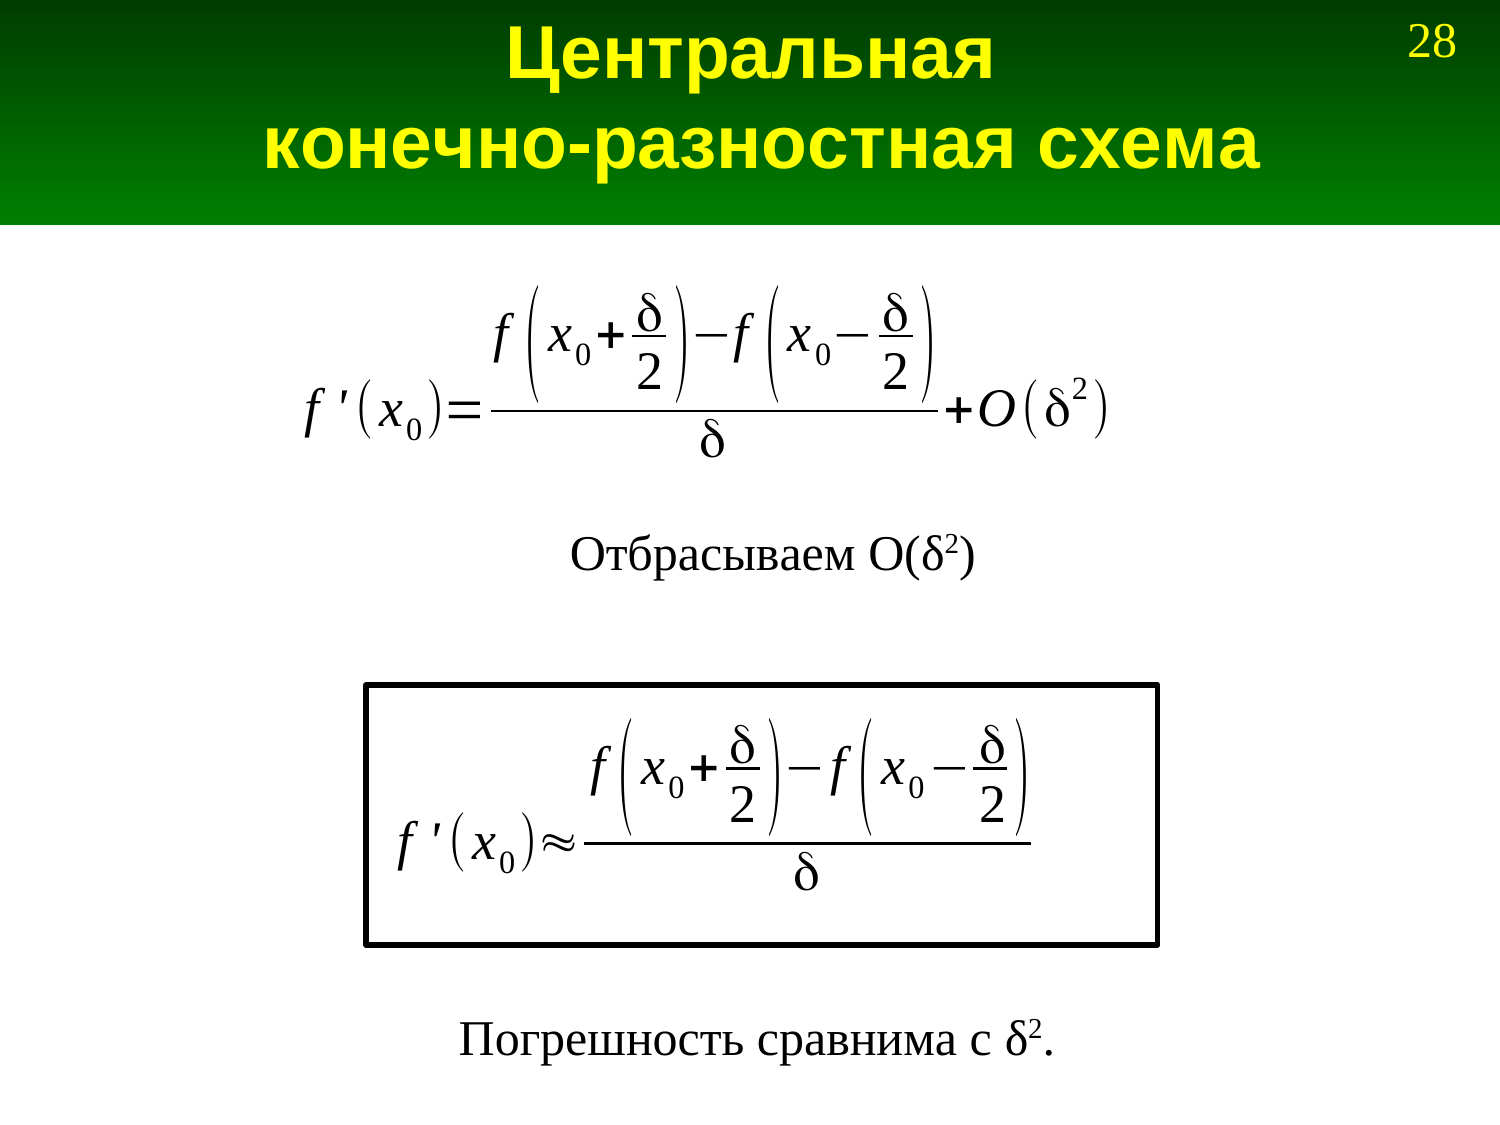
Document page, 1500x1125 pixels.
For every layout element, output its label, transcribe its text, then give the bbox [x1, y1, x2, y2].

text_box Погрешность сравнима с δ2. [443, 998, 1071, 1073]
text_box Отбрасываем O(δ2) [555, 512, 1046, 648]
title Центральная конечно-разностная схема [123, 0, 1399, 192]
chart [384, 716, 1048, 894]
chart [291, 283, 1123, 461]
